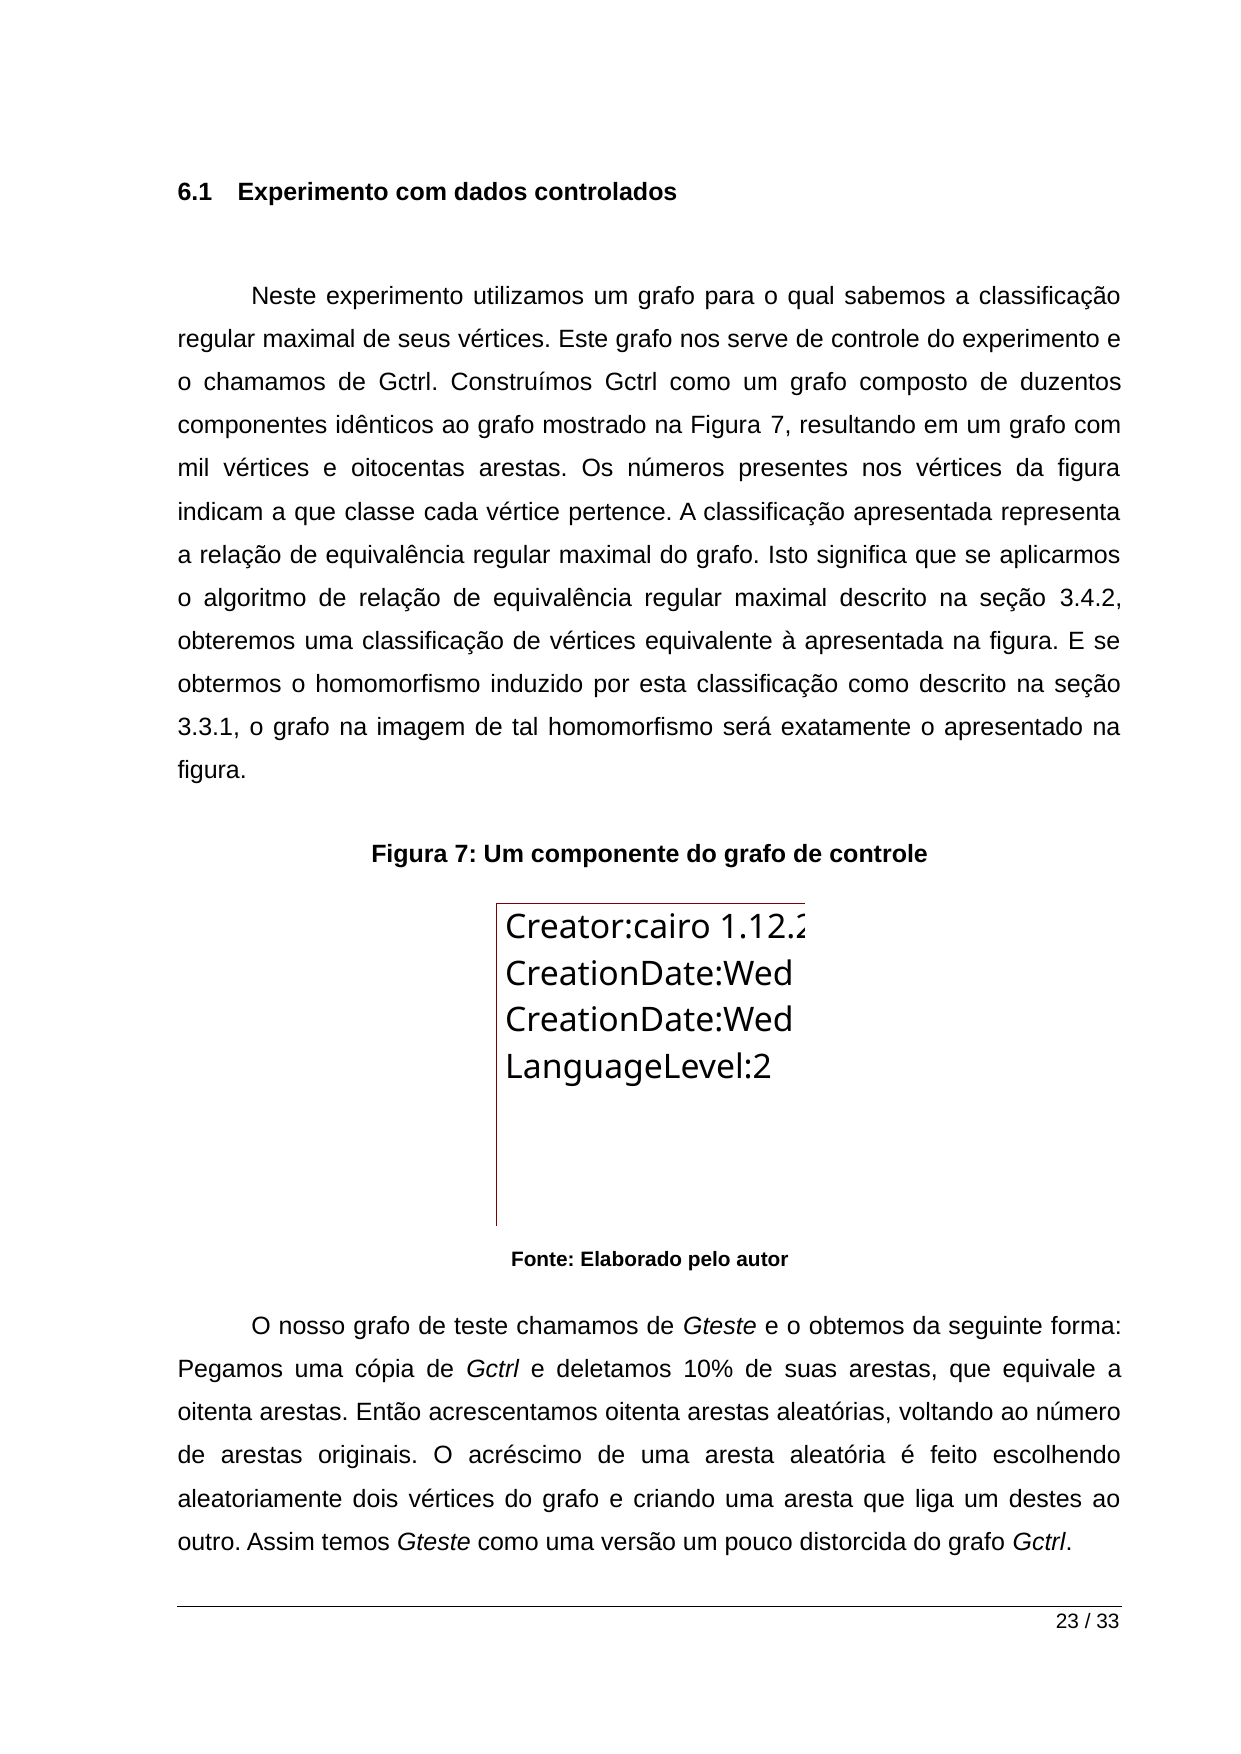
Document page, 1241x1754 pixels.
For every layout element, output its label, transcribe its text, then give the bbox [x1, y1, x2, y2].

text Fonte: Elaborado pelo autor [371, 901, 928, 1270]
text Neste experimento utilizamos um grafo para o qual sabemos a classificação regular maximal de seus vértices. Este grafo nos serve de controle do experimento e o chamamos de Gctrl. Construímos Gctrl como um grafo composto de duzentos componentes idênticos ao grafo mostrado na Figura 7, resultando em um grafo com mil vértices e oitocentas arestas. Os números presentes nos vértices da figura indicam a que classe cada vértice pertence. A classificação apresentada representa a relação de equivalência regular maximal do grafo. Isto significa que se aplicarmos o algoritmo de relação de equivalência regular maximal descrito na seção 3.4.2, obteremos uma classificação de vértices equivalente à apresentada na figura. E se obtermos o homomorfismo induzido por esta classificação como descrito na seção 3.3.1, o grafo na imagem de tal homomorfismo será exatamente o apresentado na figura. [177, 281, 1122, 784]
text O nosso grafo de teste chamamos de Gteste e o obtemos da seguinte forma: Pegamos uma cópia de Gctrl e deletamos 10% de suas arestas, que equivale a oitenta arestas. Então acrescentamos oitenta arestas aleatórias, voltando ao número de arestas originais. O acréscimo de uma aresta aleatória é feito escolhendo aleatoriamente dois vértices do grafo e criando uma aresta que liga um destes ao outro. Assim temos Gteste como uma versão um pouco distorcida do grafo Gctrl. [177, 1311, 1122, 1555]
text Figura 7: Um componente do grafo de controle [371, 839, 928, 868]
subtitle Experimento com dados controlados [177, 177, 1122, 206]
